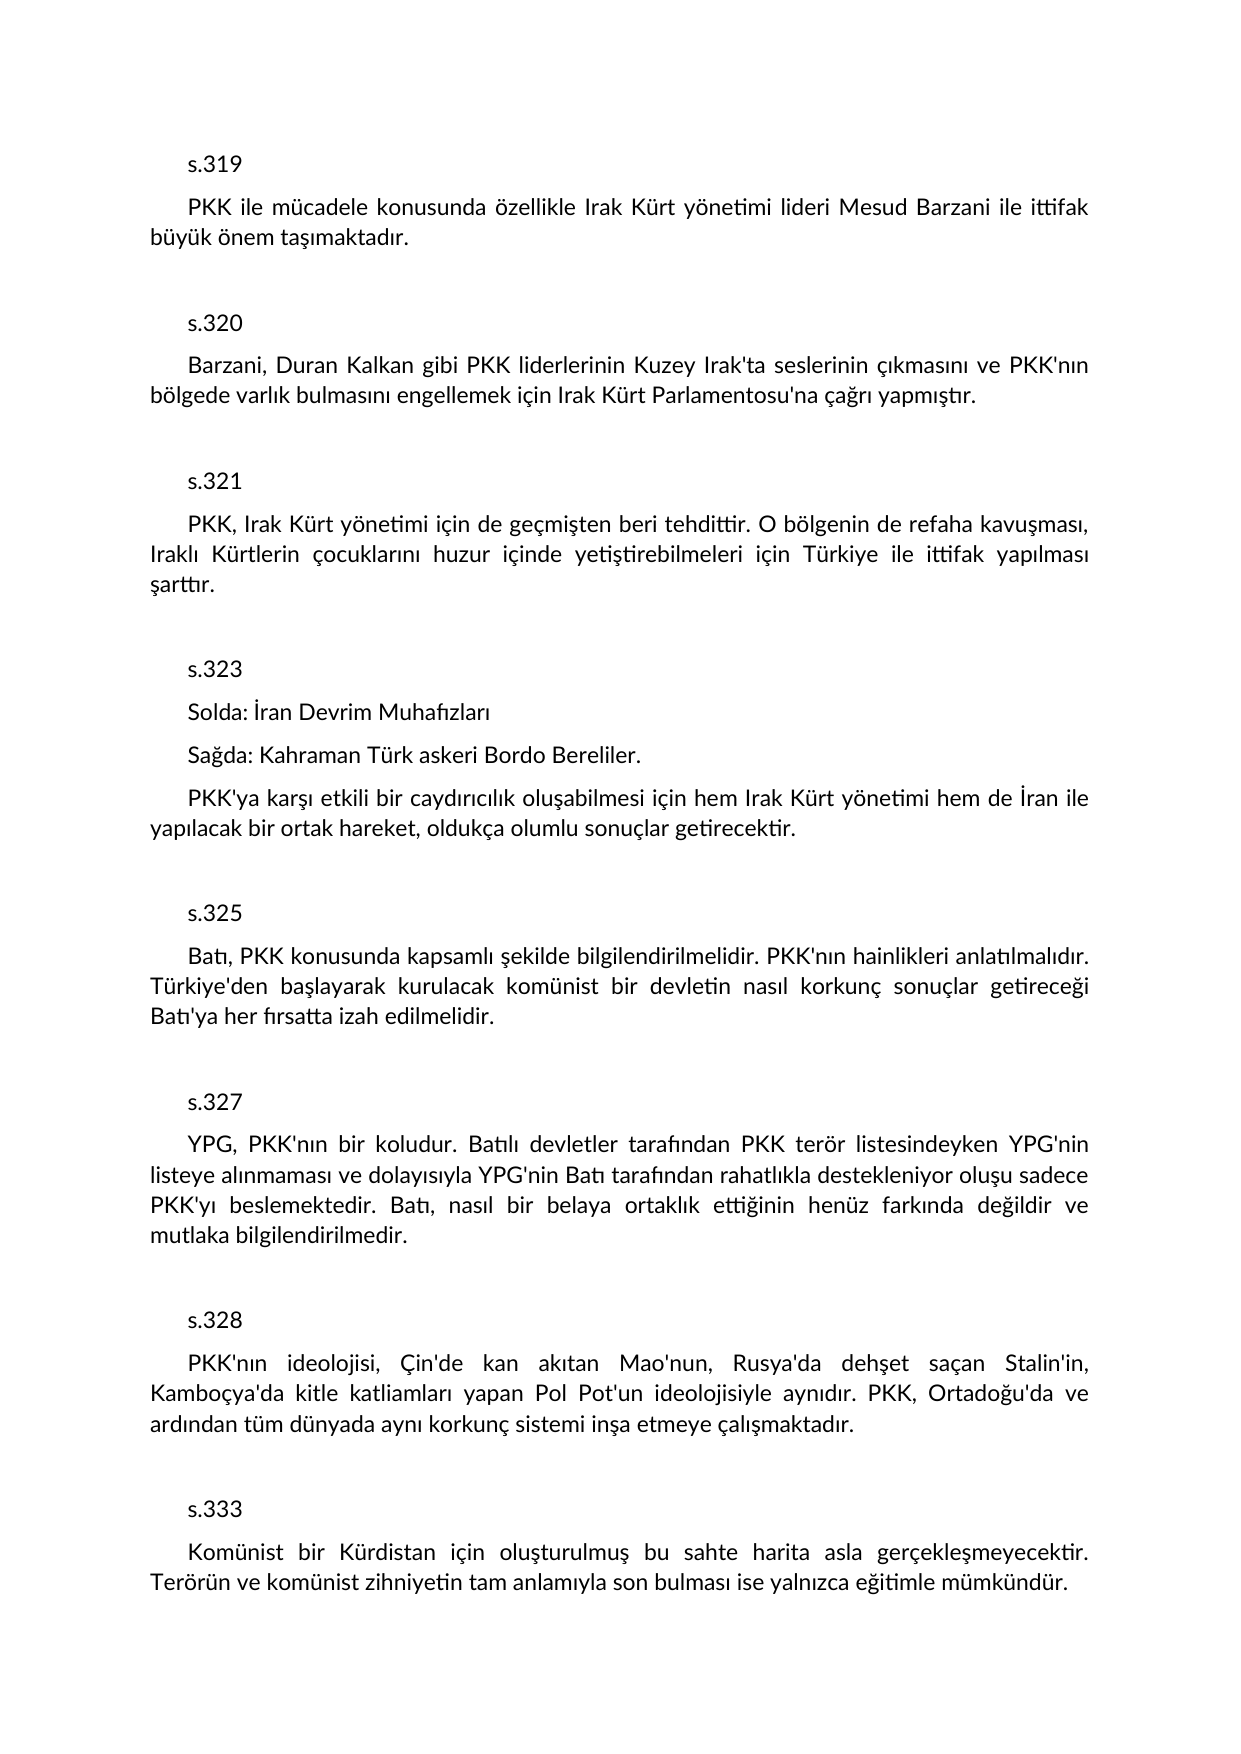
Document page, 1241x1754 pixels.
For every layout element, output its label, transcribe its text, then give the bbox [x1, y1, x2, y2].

text Barzani, Duran Kalkan gibi PKK liderlerinin Kuzey Irak'ta seslerinin çıkmasını ve PKK'nın bölgede varlık bulmasını engellemek için Irak Kürt Parlamentosu'na çağrı yapmıştır. [150, 351, 1090, 409]
text Solda: İran Devrim Muhafızları [150, 698, 1090, 725]
text PKK'nın ideolojisi, Çin'de kan akıtan Mao'nun, Rusya'da dehşet saçan Stalin'in, Kamboçya'da kitle katliamları yapan Pol Pot'un ideolojisiyle aynıdır. PKK, Ortadoğu'da ve ardından tüm dünyada aynı korkunç sistemi inşa etmeye çalışmaktadır. [150, 1349, 1090, 1437]
text PKK'ya karşı etkili bir caydırıcılık oluşabilmesi için hem Irak Kürt yönetimi hem de İran ile yapılacak bir ortak hareket, oldukça olumlu sonuçlar getirecektir. [150, 783, 1090, 841]
text PKK, Irak Kürt yönetimi için de geçmişten beri tehdittir. O bölgenin de refaha kavuşması, Iraklı Kürtlerin çocuklarını huzur içinde yetiştirebilmeleri için Türkiye ile ittifak yapılması şarttır. [150, 509, 1090, 597]
text s.325 [150, 899, 1090, 926]
text s.320 [150, 308, 1090, 336]
text s.319 [150, 150, 1090, 177]
text Sağda: Kahraman Türk askeri Bordo Bereliler. [150, 741, 1090, 768]
text PKK ile mücadele konusunda özellikle Irak Kürt yönetimi lideri Mesud Barzani ile ittifak büyük önem taşımaktadır. [150, 193, 1090, 250]
text s.333 [150, 1495, 1090, 1522]
text s.321 [150, 467, 1090, 494]
text YPG, PKK'nın bir koludur. Batılı devletler tarafından PKK terör listesindeyken YPG'nin listeye alınmaması ve dolayısıyla YPG'nin Batı tarafından rahatlıkla destekleniyor oluşu sadece PKK'yı beslemektedir. Batı, nasıl bir belaya ortaklık ettiğinin henüz farkında değildir ve mutlaka bilgilendirilmedir. [150, 1130, 1090, 1248]
text Batı, PKK konusunda kapsamlı şekilde bilgilendirilmelidir. PKK'nın hainlikleri anlatılmalıdır. Türkiye'den başlayarak kurulacak komünist bir devletin nasıl korkunç sonuçlar getireceği Batı'ya her fırsatta izah edilmelidir. [150, 942, 1090, 1029]
text Komünist bir Kürdistan için oluşturulmuş bu sahte harita asla gerçekleşmeyecektir. Terörün ve komünist zihniyetin tam anlamıyla son bulması ise yalnızca eğitimle mümkündür. [150, 1537, 1090, 1595]
text s.327 [150, 1087, 1090, 1115]
text s.323 [150, 655, 1090, 683]
text s.328 [150, 1306, 1090, 1334]
